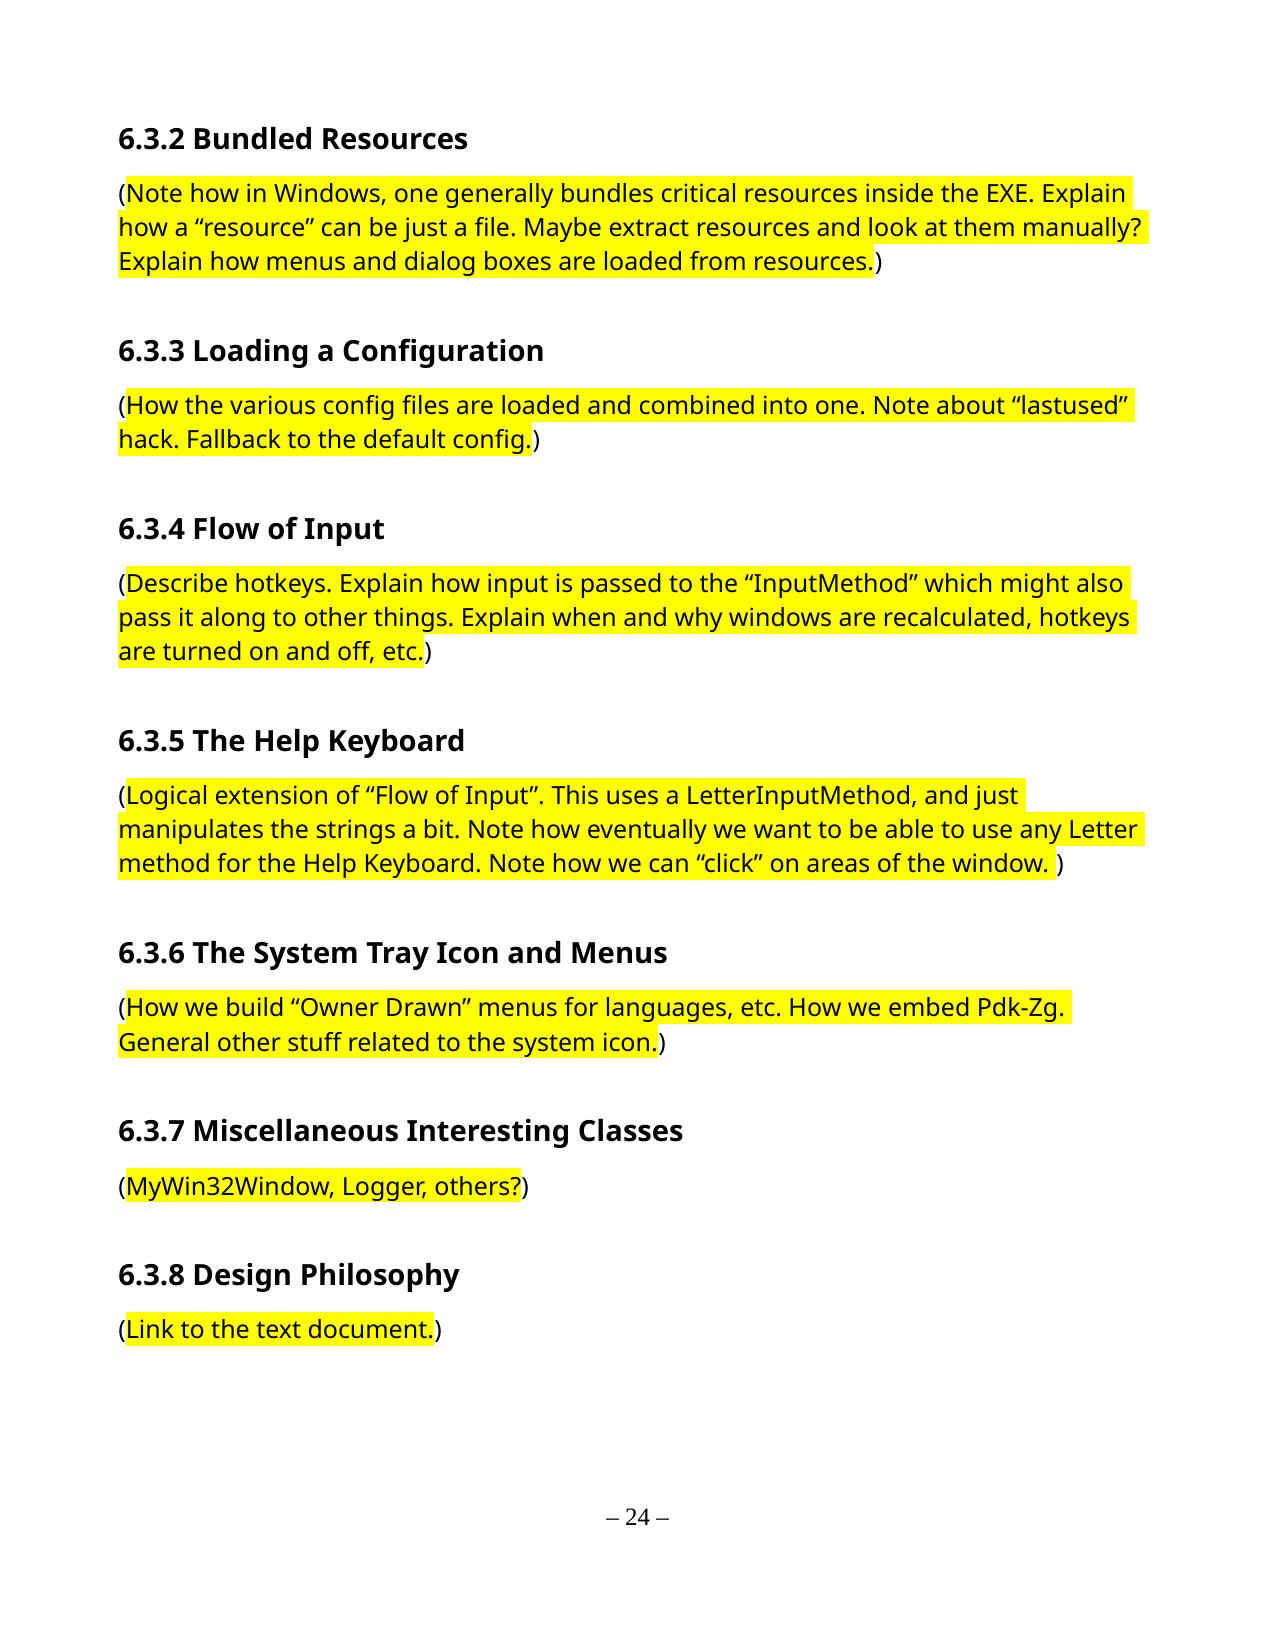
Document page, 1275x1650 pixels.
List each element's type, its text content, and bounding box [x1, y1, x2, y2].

subtitle 6.3.3 Loading a Configuration [118, 330, 1157, 370]
text (Logical extension of “Flow of Input”. This uses a LetterInputMethod, and just manipulates the strings a bit. Note how eventually we want to be able to use any Letter method for the Help Keyboard. Note how we can “click” on areas of the window. ) [118, 778, 1157, 880]
text (Note how in Windows, one generally bundles critical resources inside the EXE. Explain how a “resource” can be just a file. Maybe extract resources and look at them manually? Explain how menus and dialog boxes are loaded from resources.) [118, 176, 1157, 278]
subtitle 6.3.2 Bundled Resources [118, 118, 1157, 158]
subtitle 6.3.5 The Help Keyboard [118, 720, 1157, 760]
subtitle 6.3.4 Flow of Input [118, 508, 1157, 548]
text (Describe hotkeys. Explain how input is passed to the “InputMethod” which might also pass it along to other things. Explain when and why windows are recalculated, hotkeys are turned on and off, etc.) [118, 566, 1157, 668]
text (Link to the text document.) [118, 1312, 1157, 1346]
text (How the various config files are loaded and combined into one. Note about “lastused” hack. Fallback to the default config.) [118, 388, 1157, 456]
subtitle 6.3.7 Miscellaneous Interesting Classes [118, 1110, 1157, 1150]
text (How we build “Owner Drawn” menus for languages, etc. How we embed Pdk-Zg. General other stuff related to the system icon.) [118, 990, 1157, 1058]
subtitle 6.3.6 The System Tray Icon and Menus [118, 932, 1157, 972]
text (MyWin32Window, Logger, others?) [118, 1168, 1157, 1202]
subtitle 6.3.8 Design Philosophy [118, 1254, 1157, 1294]
